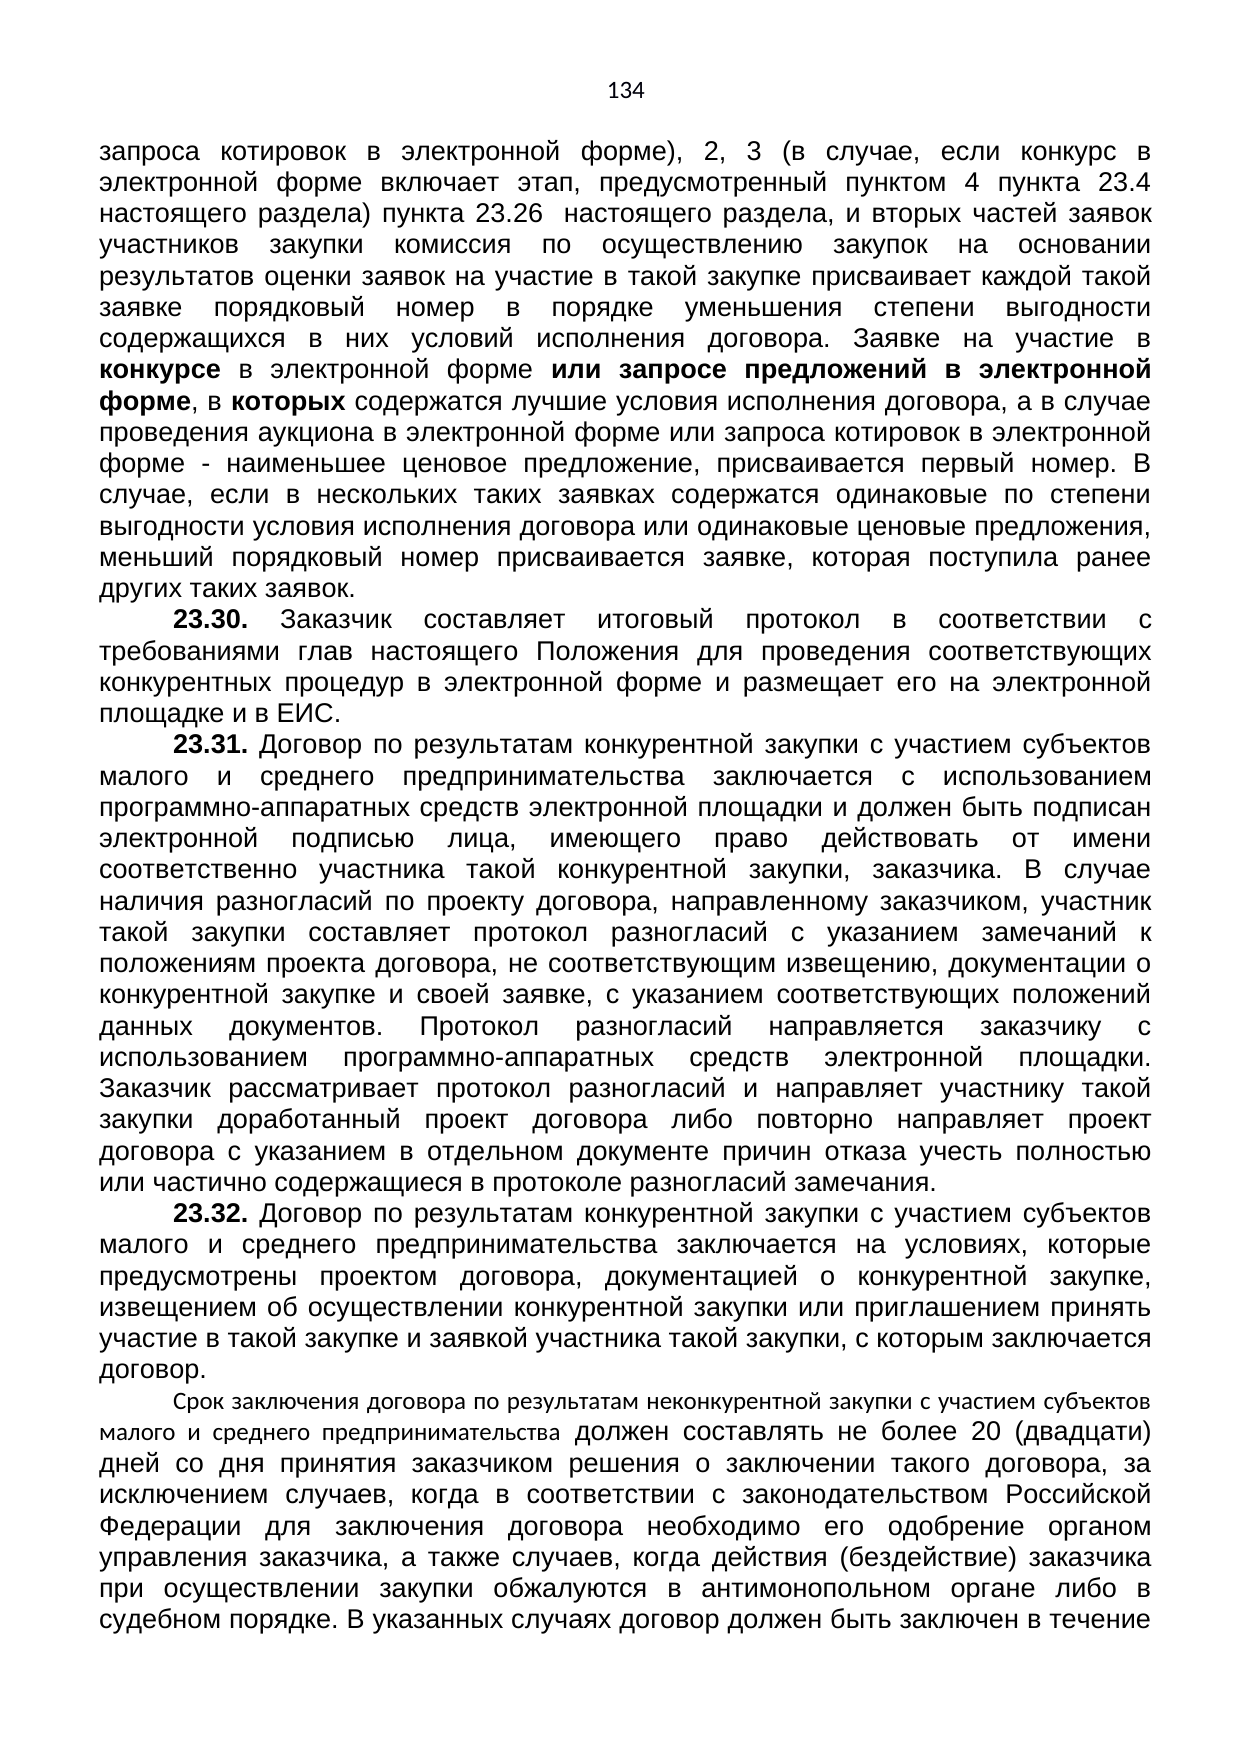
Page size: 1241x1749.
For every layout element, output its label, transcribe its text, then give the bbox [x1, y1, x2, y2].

text 23.30. Заказчик составляет итоговый протокол в соответствии с требованиями глав настоящего Положения для проведения соответствующих конкурентных процедур в электронной форме и размещает его на электронной площадке и в ЕИС. [99, 603, 1152, 728]
text запроса котировок в электронной форме), 2, 3 (в случае, если конкурс в электронной форме включает этап, предусмотренный пунктом 4 пункта 23.4 настоящего раздела) пункта 23.26 настоящего раздела, и вторых частей заявок участников закупки комиссия по осуществлению закупок на основании результатов оценки заявок на участие в такой закупке присваивает каждой такой заявке порядковый номер в порядке уменьшения степени выгодности содержащихся в них условий исполнения договора. Заявке на участие в конкурсе в электронной форме или запросе предложений в электронной форме, в которых содержатся лучшие условия исполнения договора, а в случае проведения аукциона в электронной форме или запроса котировок в электронной форме - наименьшее ценовое предложение, присваивается первый номер. В случае, если в нескольких таких заявках содержатся одинаковые по степени выгодности условия исполнения договора или одинаковые ценовые предложения, меньший порядковый номер присваивается заявке, которая поступила ранее других таких заявок. [99, 135, 1152, 603]
text 23.32. Договор по результатам конкурентной закупки с участием субъектов малого и среднего предпринимательства заключается на условиях, которые предусмотрены проектом договора, документацией о конкурентной закупке, извещением об осуществлении конкурентной закупки или приглашением принять участие в такой закупке и заявкой участника такой закупки, с которым заключается договор. [99, 1197, 1152, 1385]
text Срок заключения договора по результатам неконкурентной закупки с участием субъектов малого и среднего предпринимательства должен составлять не более 20 (двадцати) дней со дня принятия заказчиком решения о заключении такого договора, за исключением случаев, когда в соответствии с законодательством Российской Федерации для заключения договора необходимо его одобрение органом управления заказчика, а также случаев, когда действия (бездействие) заказчика при осуществлении закупки обжалуются в антимонопольном органе либо в судебном порядке. В указанных случаях договор должен быть заключен в течение [99, 1385, 1152, 1634]
text 23.31. Договор по результатам конкурентной закупки с участием субъектов малого и среднего предпринимательства заключается с использованием программно-аппаратных средств электронной площадки и должен быть подписан электронной подписью лица, имеющего право действовать от имени соответственно участника такой конкурентной закупки, заказчика. В случае наличия разногласий по проекту договора, направленному заказчиком, участник такой закупки составляет протокол разногласий с указанием замечаний к положениям проекта договора, не соответствующим извещению, документации о конкурентной закупке и своей заявке, с указанием соответствующих положений данных документов. Протокол разногласий направляется заказчику с использованием программно-аппаратных средств электронной площадки. Заказчик рассматривает протокол разногласий и направляет участнику такой закупки доработанный проект договора либо повторно направляет проект договора с указанием в отдельном документе причин отказа учесть полностью или частично содержащиеся в протоколе разногласий замечания. [99, 728, 1152, 1197]
